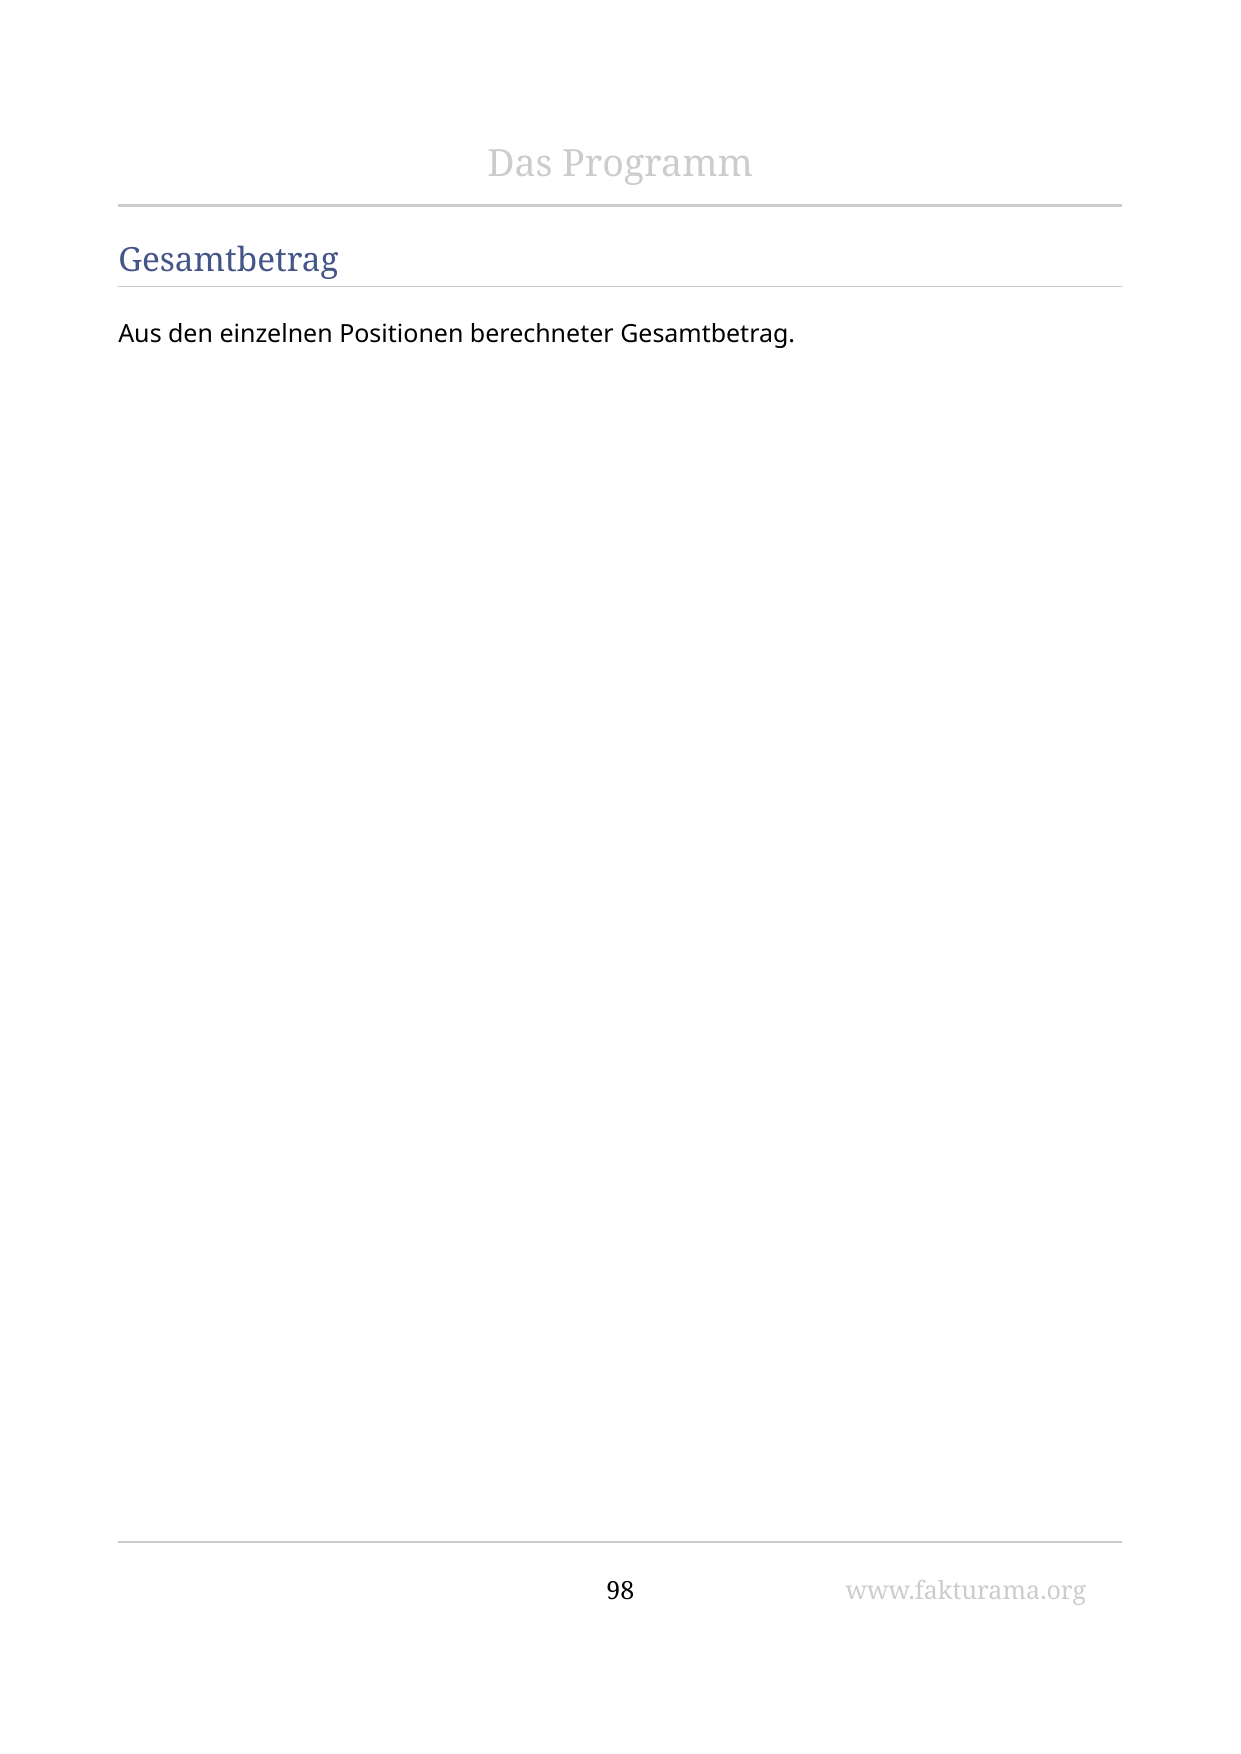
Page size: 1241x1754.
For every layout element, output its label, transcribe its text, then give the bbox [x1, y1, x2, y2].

subtitle Gesamtbetrag [118, 236, 1122, 286]
text Aus den einzelnen Positionen berechneter Gesamtbetrag. [118, 316, 1122, 350]
